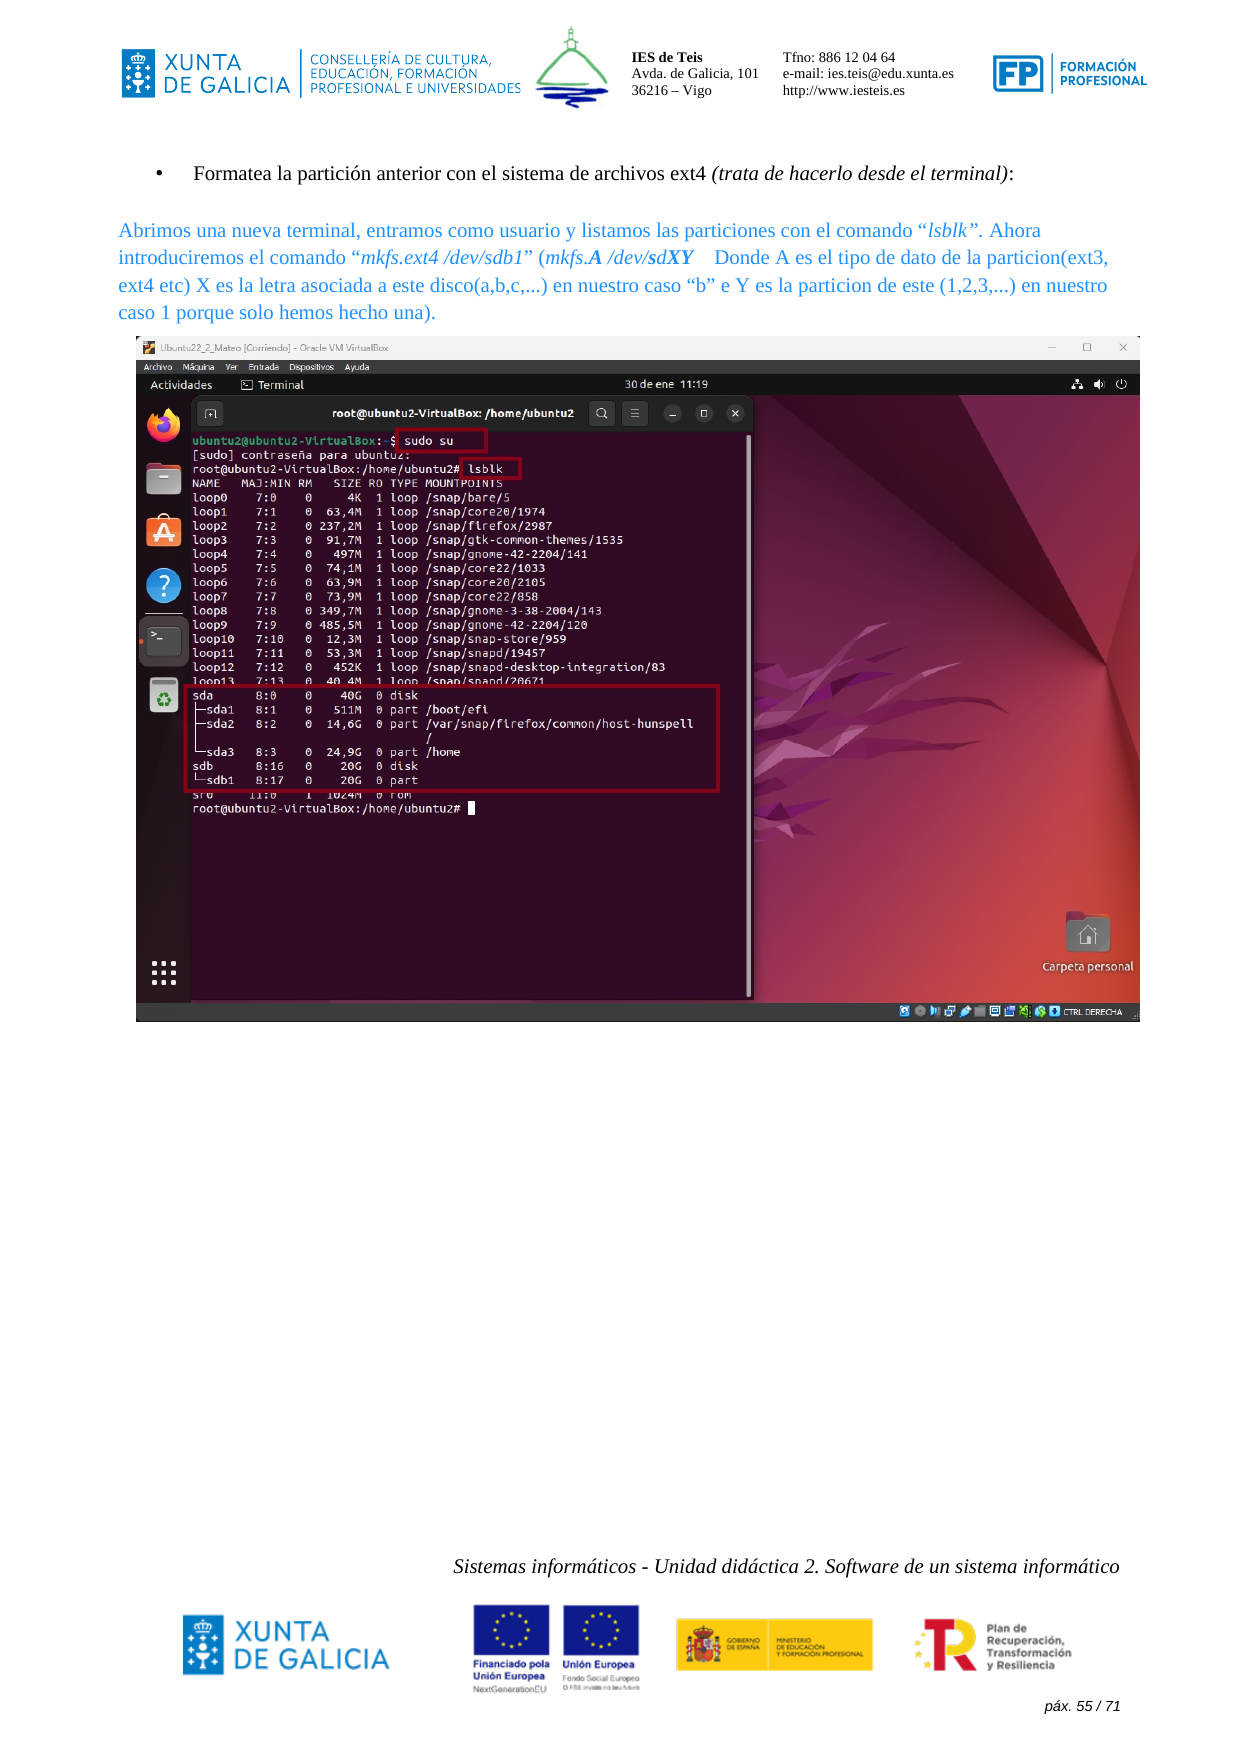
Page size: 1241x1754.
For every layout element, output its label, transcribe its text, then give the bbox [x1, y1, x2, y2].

picture [182, 1593, 1085, 1700]
text Abrimos una nueva terminal, entramos como usuario y listamos las particiones con el comando “lsblk”. Ahora introduciremos el comando “mkfs.ext4 /dev/sdb1” (mkfs.A /dev/sdXY Donde A es el tipo de dato de la particion(ext3, ext4 etc) X es la letra asociada a este disco(a,b,c,...) en nuestro caso “b” e Y es la particion de este (1,2,3,...) en nuestro caso 1 porque solo hemos hecho una). [118, 217, 1122, 324]
picture [136, 336, 1140, 1022]
picture [121, 49, 521, 98]
picture [989, 50, 1153, 97]
picture [534, 25, 611, 110]
list Formatea la partición anterior con el sistema de archivos ext4 (trata de hacerlo desde el terminal): [156, 160, 1122, 184]
